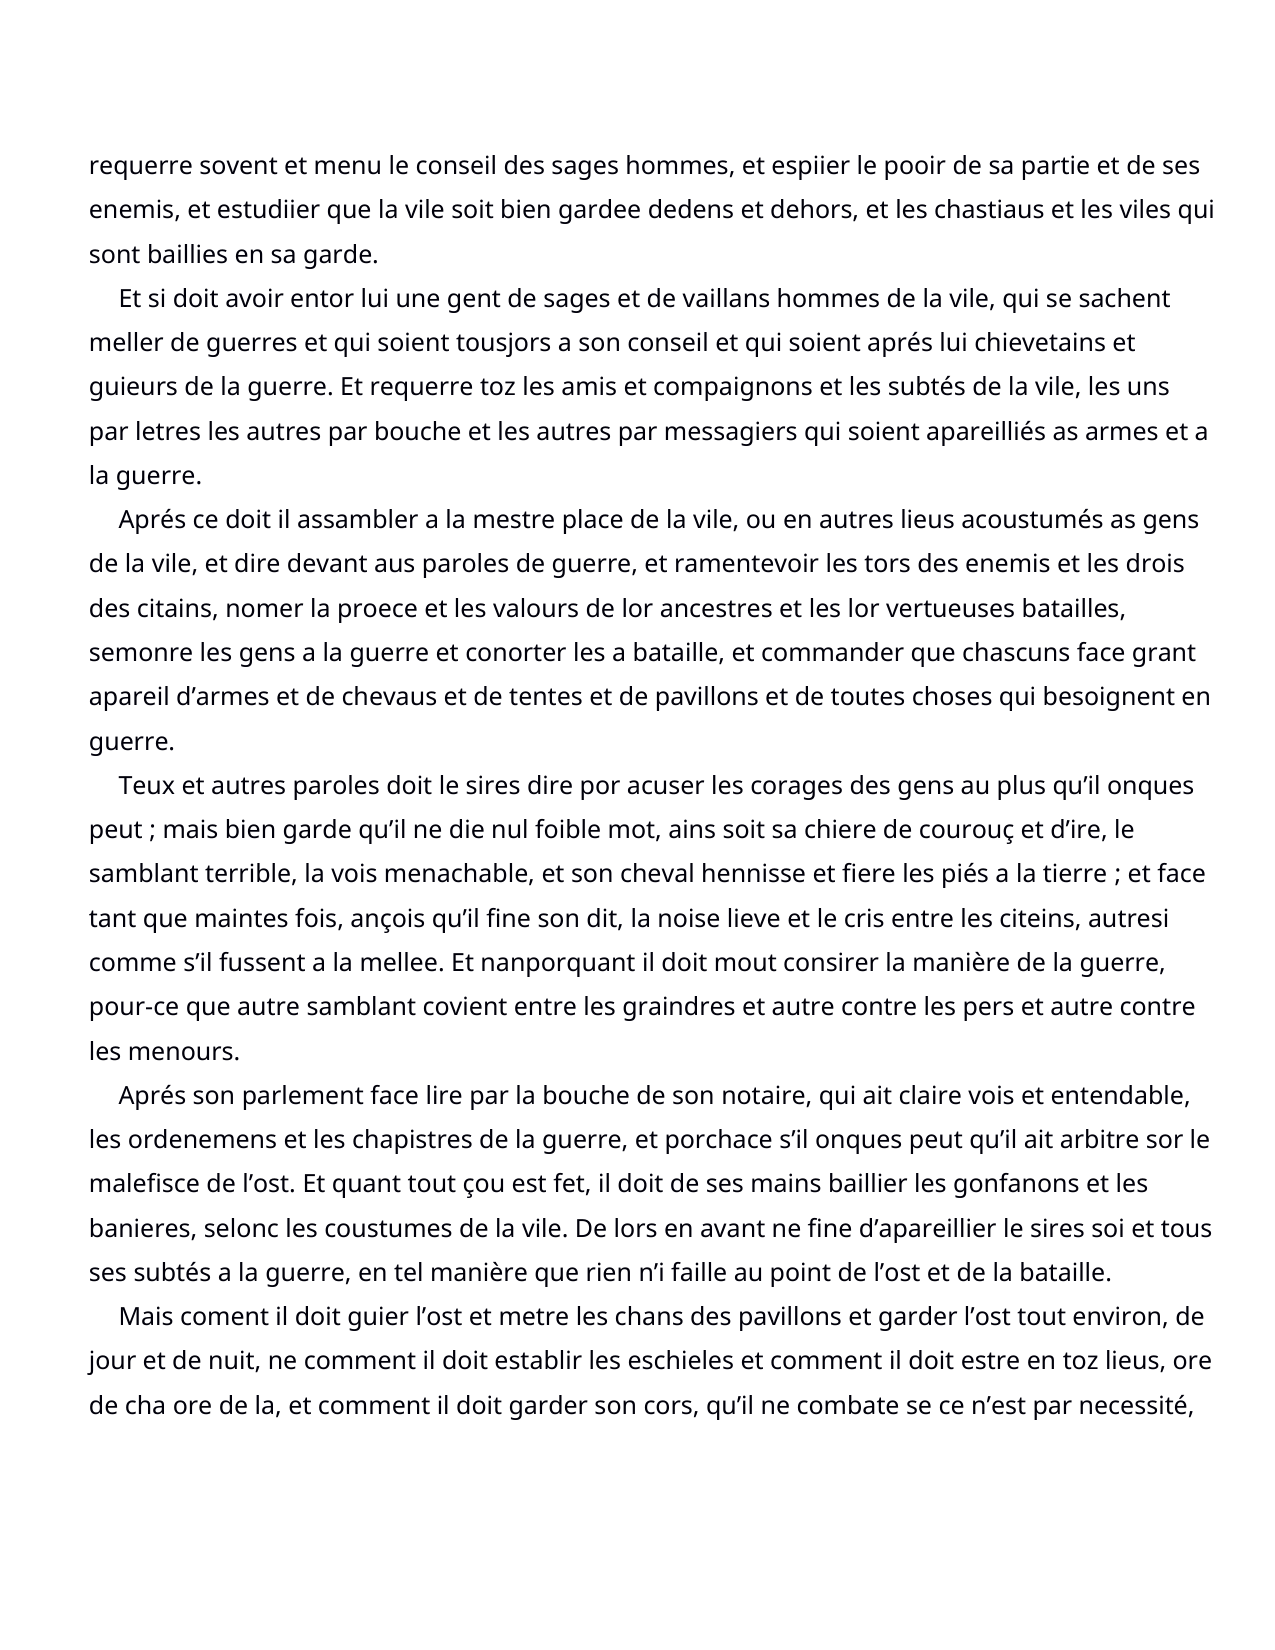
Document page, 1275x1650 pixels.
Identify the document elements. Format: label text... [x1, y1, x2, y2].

text Aprés ce doit il assambler a la mestre place de la vile, ou en autres lieus acoustumés as gens de la vile, et dire devant aus paroles de guerre, et ramentevoir les tors des enemis et les drois des citains, nomer la proece et les valours de lor ancestres et les lor vertueuses batailles, semonre les gens a la guerre et conorter les a bataille, et commander que chascuns face grant apareil d’armes et de chevaus et de tentes et de pavillons et de toutes choses qui besoignent en guerre. [89, 502, 1216, 757]
text Mais coment il doit guier l’ost et metre les chans des pavillons et garder l’ost tout environ, de jour et de nuit, ne comment il doit establir les eschieles et comment il doit estre en toz lieus, ore de cha ore de la, et comment il doit garder son cors, qu’il ne combate se ce n’est par necessité, [89, 1299, 1216, 1421]
text requerre sovent et menu le conseil des sages hommes, et espiier le pooir de sa partie et de ses enemis, et estudiier que la vile soit bien gardee dedens et dehors, et les chastiaus et les viles qui sont baillies en sa garde. [89, 148, 1216, 270]
text Teux et autres paroles doit le sires dire por acuser les corages des gens au plus qu’il onques peut ; mais bien garde qu’il ne die nul foible mot, ains soit sa chiere de courouç et d’ire, le samblant terrible, la vois menachable, et son cheval hennisse et fiere les piés a la tierre ; et face tant que maintes fois, ançois qu’il fine son dit, la noise lieve et le cris entre les citeins, autresi comme s’il fussent a la mellee. Et nanporquant il doit mout consirer la manière de la guerre, pour-ce que autre samblant covient entre les graindres et autre contre les pers et autre contre les menours. [89, 767, 1216, 1067]
text Aprés son parlement face lire par la bouche de son notaire, qui ait claire vois et entendable, les ordenemens et les chapistres de la guerre, et porchace s’il onques peut qu’il ait arbitre sor le malefisce de l’ost. Et quant tout çou est fet, il doit de ses mains baillier les gonfanons et les banieres, selonc les coustumes de la vile. De lors en avant ne fine d’apareillier le sires soi et tous ses subtés a la guerre, en tel manière que rien n’i faille au point de l’ost et de la bataille. [89, 1077, 1216, 1288]
text Et si doit avoir entor lui une gent de sages et de vaillans hommes de la vile, qui se sachent meller de guerres et qui soient tousjors a son conseil et qui soient aprés lui chievetains et guieurs de la guerre. Et requerre toz les amis et compaignons et les subtés de la vile, les uns par letres les autres par bouche et les autres par messagiers qui soient apareilliés as armes et a la guerre. [89, 281, 1216, 492]
